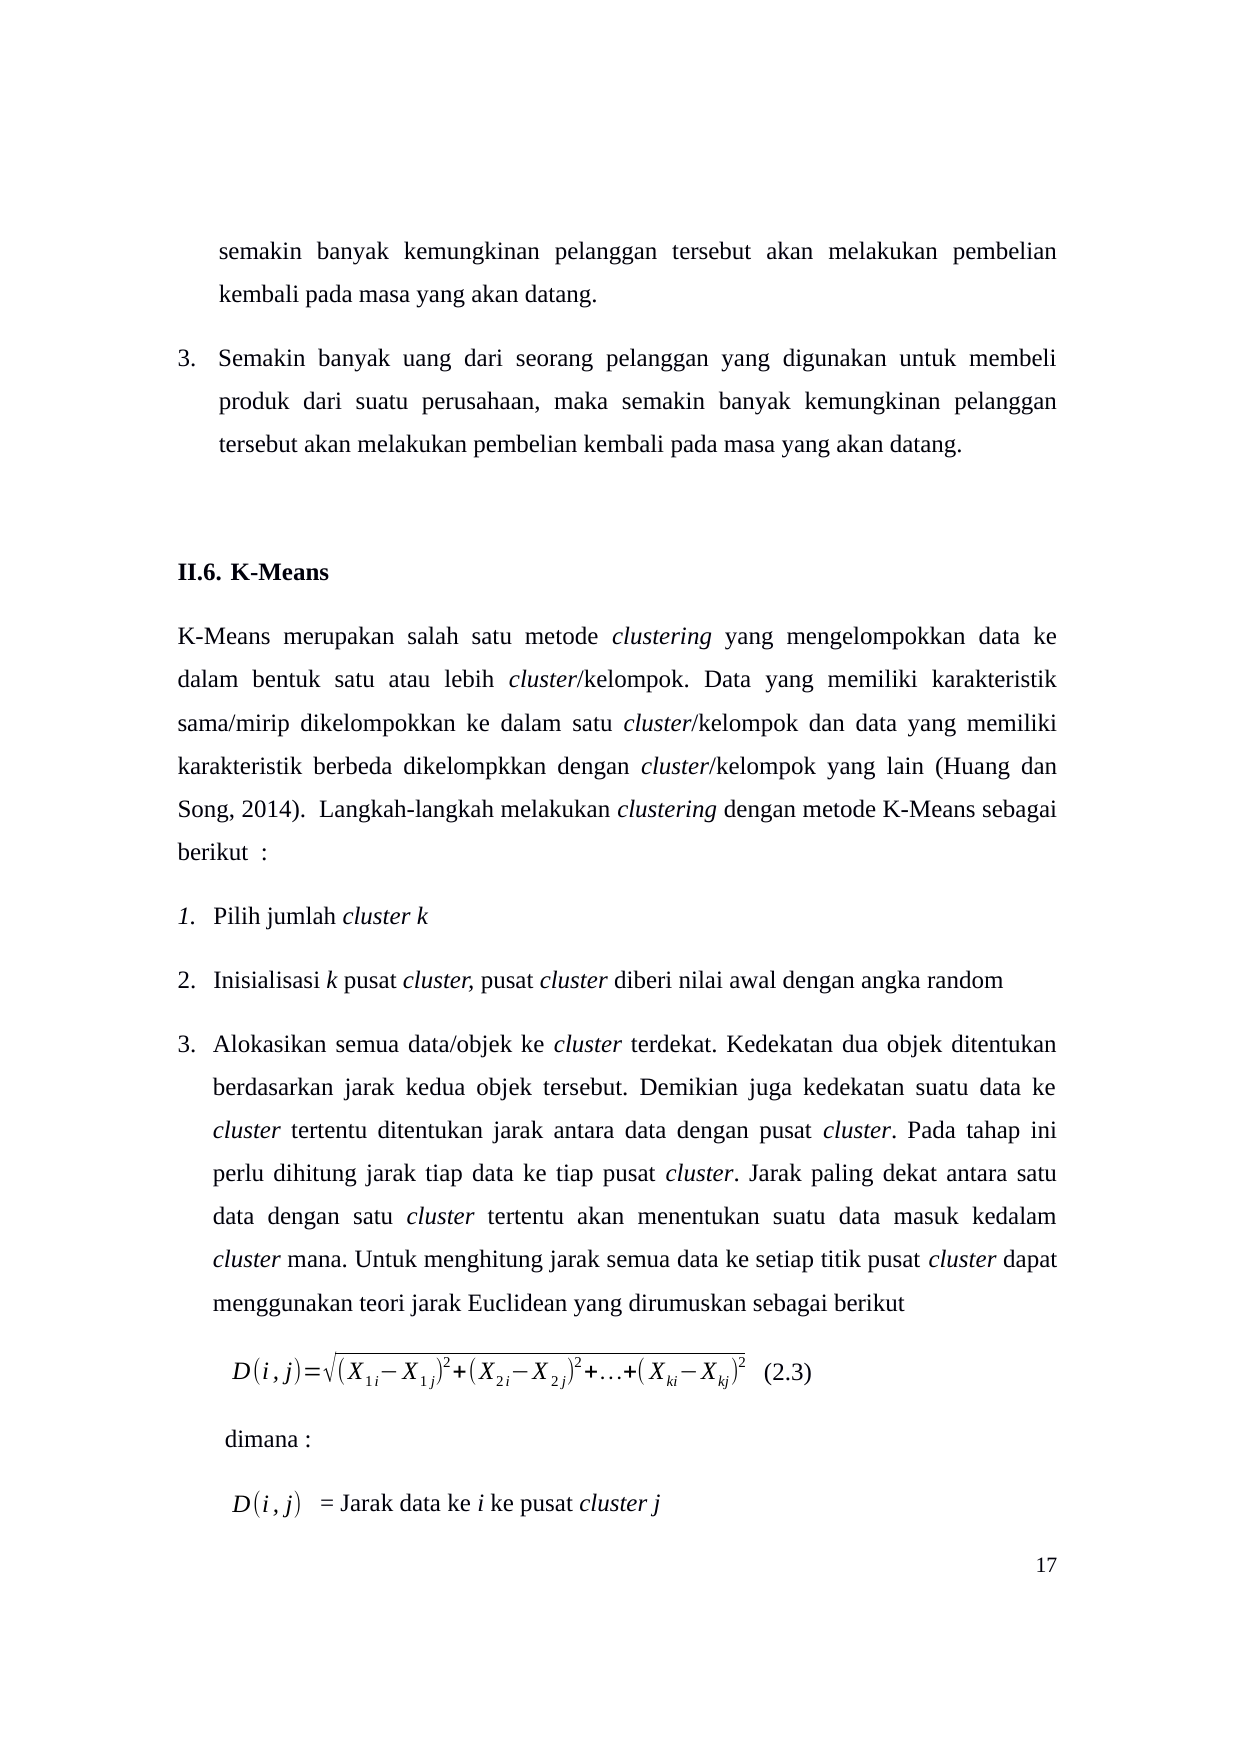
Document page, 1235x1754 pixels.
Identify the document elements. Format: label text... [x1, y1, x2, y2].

text (2.3) [213, 1352, 1057, 1389]
subtitle K-Means [177, 557, 1057, 586]
list Inisialisasi k pusat cluster, pusat cluster diberi nilai awal dengan angka random [177, 965, 1057, 994]
text = Jarak data ke i ke pusat cluster j [213, 1488, 1057, 1519]
list Pilih jumlah cluster k [177, 901, 1057, 930]
list semakin banyak kemungkinan pelanggan tersebut akan melakukan pembelian kembali pada masa yang akan datang. [177, 236, 1057, 308]
text dimana : [224, 1424, 1057, 1453]
list Semakin banyak uang dari seorang pelanggan yang digunakan untuk membeli produk dari suatu perusahaan, maka semakin banyak kemungkinan pelanggan tersebut akan melakukan pembelian kembali pada masa yang akan datang. [177, 343, 1057, 458]
list Alokasikan semua data/objek ke cluster terdekat. Kedekatan dua objek ditentukan berdasarkan jarak kedua objek tersebut. Demikian juga kedekatan suatu data ke cluster tertentu ditentukan jarak antara data dengan pusat cluster. Pada tahap ini perlu dihitung jarak tiap data ke tiap pusat cluster. Jarak paling dekat antara satu data dengan satu cluster tertentu akan menentukan suatu data masuk kedalam cluster mana. Untuk menghitung jarak semua data ke setiap titik pusat cluster dapat menggunakan teori jarak Euclidean yang dirumuskan sebagai berikut [177, 1029, 1057, 1316]
text K-Means merupakan salah satu metode clustering yang mengelompokkan data ke dalam bentuk satu atau lebih cluster/kelompok. Data yang memiliki karakteristik sama/mirip dikelompokkan ke dalam satu cluster/kelompok dan data yang memiliki karakteristik berbeda dikelompkkan dengan cluster/kelompok yang lain (Huang dan Song, 2014). Langkah-langkah melakukan clustering dengan metode K-Means sebagai berikut : [177, 621, 1057, 866]
